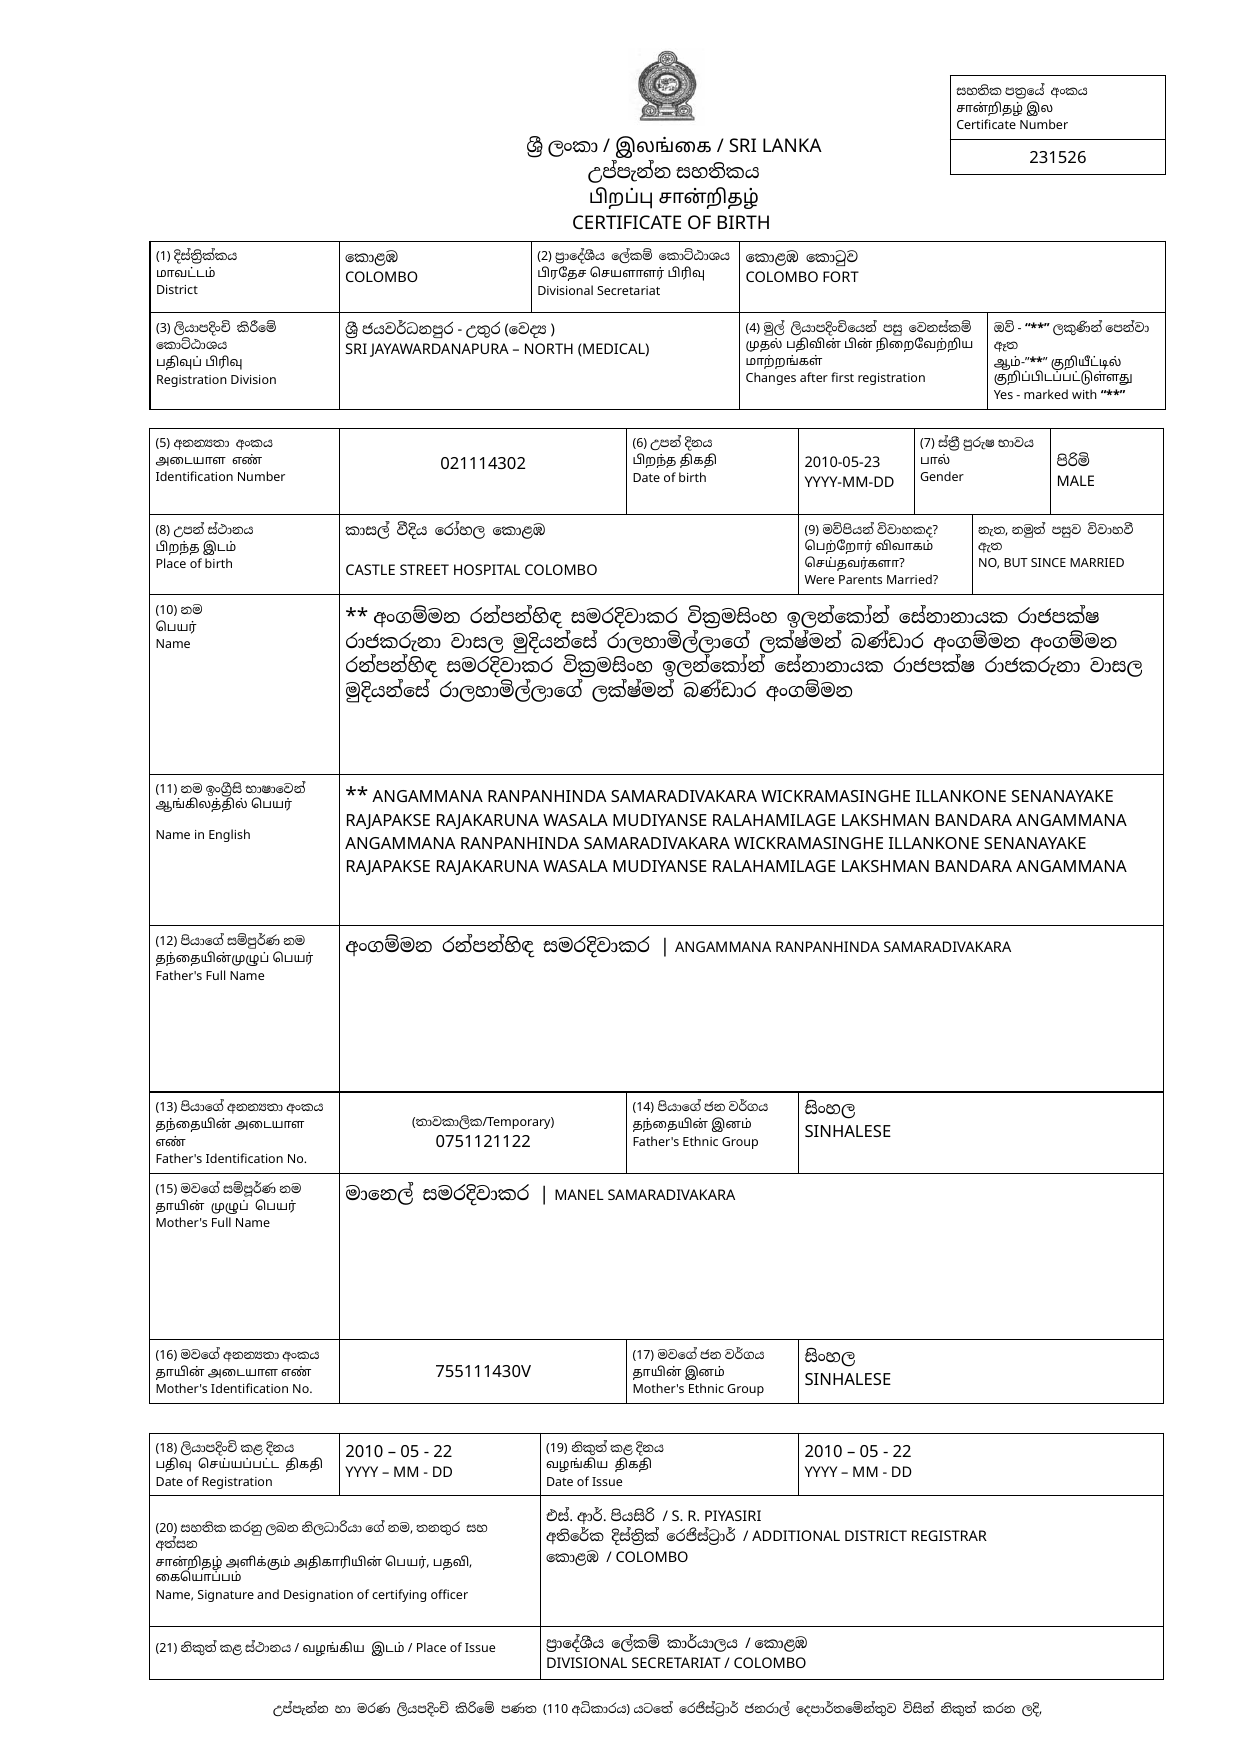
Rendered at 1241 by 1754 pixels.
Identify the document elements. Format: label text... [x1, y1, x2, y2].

table_header (5) අනන්‍යතා අංකය அடையாள எண் Identification Number [150, 429, 339, 514]
table_cell (13) පියාගේ අනන්‍යතා අංකය தந்தையின் அடையாள எண் Father's Identification No. [150, 1093, 339, 1173]
table_cell (තාවකාලික/Temporary) 0751121122 [340, 1093, 626, 1173]
table_cell (10) නම பெயர் Name [150, 595, 339, 774]
table_cell (9) මව්පියන් විවාහකද? பெற்றோர் விவாகம் செய்தவர்களா? Were Parents Married? [799, 515, 972, 594]
table_cell නැත, නමුත් පසුව විවාහවී ඇත NO, BUT SINCE MARRIED [973, 515, 1163, 594]
table_cell ශ්‍රී ජයවර්ධනපුර - උතුර (වෙද්‍ය ) SRI JAYAWARDANAPURA – NORTH (MEDICAL) [340, 313, 739, 409]
table_cell 2010 – 05 - 22 YYYY – MM - DD [799, 1434, 1163, 1495]
table_cell ප්‍රාදේශීය ලේකම් කාර්යාලය / කොළඹ DIVISIONAL SECRETARIAT / COLOMBO [541, 1627, 1163, 1679]
table_cell ඔව් - “**” ලකුණින් පෙන්වා ඈත ஆம்-”**” குறியீட்டில் குறிப்பிடப்பட்டுள்ளது Yes - marked with “**” [988, 313, 1165, 409]
table_cell (17) මවගේ ජන වර්ගය தாயின் இனம் Mother's Ethnic Group [627, 1340, 798, 1403]
table_header (2) ප්‍රාදේශීය ලේකම් කොට්ඨාශය பிரதேச செயளாளர் பிரிவு Divisional Secretariat [532, 242, 739, 312]
table_cell කාසල් වීදිය රෝහල කොළඹ CASTLE STREET HOSPITAL COLOMBO [340, 515, 798, 594]
table_cell ** ANGAMMANA RANPANHINDA SAMARADIVAKARA WICKRAMASINGHE ILLANKONE SENANAYAKE RAJAPAKSE RAJAKARUNA WASALA MUDIYANSE RALAHAMILAGE LAKSHMAN BANDARA ANGAMMANA ANGAMMANA RANPANHINDA SAMARADIVAKARA WICKRAMASINGHE ILLANKONE SENANAYAKE RAJAPAKSE RAJAKARUNA WASALA MUDIYANSE RALAHAMILAGE LAKSHMAN BANDARA ANGAMMANA [340, 775, 1163, 925]
table_cell මානෙල් සමරදිවාකර | MANEL SAMARADIVAKARA [340, 1174, 1163, 1339]
table_cell 2010 – 05 - 22 YYYY – MM - DD [340, 1434, 540, 1495]
table_cell (15) මවගේ සම්පූර්ණ නම தாயின் முழுப் பெயர் Mother's Full Name [150, 1174, 339, 1339]
picture [628, 48, 705, 126]
table_header කොළඹ COLOMBO [340, 242, 531, 312]
table_cell (21) නිකුත් කළ ස්ථානය / வழங்கிய இடம் / Place of Issue [150, 1627, 540, 1679]
table_header පිරිමි MALE [1051, 429, 1163, 514]
table_cell සිංහල SINHALESE [799, 1340, 1163, 1403]
table_cell සිංහල SINHALESE [799, 1093, 1163, 1173]
table_cell (18) ලියාපදිංචි කළ දිනය பதிவு செய்யப்பட்ட திகதி Date of Registration [150, 1434, 339, 1495]
table_header ශ්‍රී ලංකා / ﻿இலங்கை / SRI LANKA උප්පැන්න සහතිකය பிறப்பு சான்றிதழ்﻿ CERTIFICATE OF BIRTH [397, 75, 950, 241]
table_cell [950, 175, 1165, 241]
table_cell [150, 1404, 1163, 1432]
text උප්පැන්න හා මරණ ලියපදිංචි කිරිමේ පණත (110 අධිකාරය) යටතේ රෙජිස්ට්‍රාර් ජනරාල් දෙපාර්තමේන්තුව විසින් නිකුත් කරන ලදි, [150, 1700, 1165, 1717]
table_header 2010-05-23 YYYY-MM-DD [799, 429, 914, 514]
table_cell (16) ම‌වගේ අනන්‍යතා අංකය தாயின் அடையாள எண் Mother's Identification No. [150, 1340, 339, 1403]
table_header (6) උපන් දිනය பிறந்த திகதி Date of birth [627, 429, 798, 514]
table_cell (19) නිකුත් කළ දිනය வழங்கிய திகதி Date of Issue [541, 1434, 798, 1495]
table_header (1) දිස්ත්‍රික්කය மாவட்டம் District [151, 242, 339, 312]
table_cell (3) ලියාපදිංචි කිරීමේ කොට්ඨාශය பதிவுப் பிரிவு Registration Division [151, 313, 339, 409]
table_header සහතික පත්‍රයේ අංකය சான்றிதழ் இல Certificate Number [951, 76, 1165, 139]
table_cell (12) පියාගේ සම්පුර්ණ නම தந்தையின்முழுப் பெயர் Father's Full Name [150, 926, 339, 1091]
table_cell එස්. ආර්. පියසිරි / S. R. PIYASIRI අතිරේක දිස්ත්‍රික් රෙජිස්ට්‍රාර් / ADDITIONAL DISTRICT REGISTRAR කොළඹ / COLOMBO [541, 1496, 1163, 1626]
table_header 021114302 [340, 429, 626, 514]
table_header (7) ස්ත්‍රී පුරුෂ භාවය பால் Gender [915, 429, 1050, 514]
table_cell (11) නම ඉංග්‍රීසි භාෂාවෙන් ஆங்கிலத்தில் பெயர் Name in English [150, 775, 339, 925]
table_cell (20) සහතික කරනු ලබන නිලධාරියා ගේ නම, තනතුර සහ අත්සන சான்றிதழ் அளிக்கும் அதிகாரியின் பெயர், பதவி, கையொப்பம் Name, Signature and Designation of certifying officer [150, 1496, 540, 1626]
table_cell ** අංගම්මන රන්පන්හිඳ සමරදිවාකර වික්‍රමසිංහ ඉලන්කෝන් සේනානායක රාජපක්ෂ රාජකරුනා වාසල මුදියන්සේ රාලහාමිල්ලාගේ ලක්ෂ්මන් බණ්ඩාර අංගම්මන අංගම්මන රන්පන්හිඳ සමරදිවාකර වික්‍රමසිංහ ඉලන්කෝන් සේනානායක රාජපක්ෂ රාජකරුනා වාසල මුදියන්සේ රාලහාමිල්ලාගේ ලක්ෂ්මන් බණ්ඩාර අංගම්මන [340, 595, 1163, 774]
table_cell 755111430V [340, 1340, 626, 1403]
table_cell (8) උපන් ස්ථානය பிறந்த இடம் Place of birth [150, 515, 339, 594]
table_cell (4) මුල් ලියාපදිංචියෙන් පසු වෙනස්කම් முதல் பதிவின் பின் நிறைவேற்றிய மாற்றங்கள் Changes after first registration [740, 313, 987, 409]
table_header කොළඹ කොටුව COLOMBO FORT [740, 242, 1165, 312]
table_cell 231526 [951, 140, 1165, 174]
table_cell අංගම්මන රන්පන්හිඳ සමරදිවාකර | ANGAMMANA RANPANHINDA SAMARADIVAKARA [340, 926, 1163, 1091]
table_cell (14) පියාගේ ජන වර්ගය தந்தையின் இனம் Father's Ethnic Group [627, 1093, 798, 1173]
